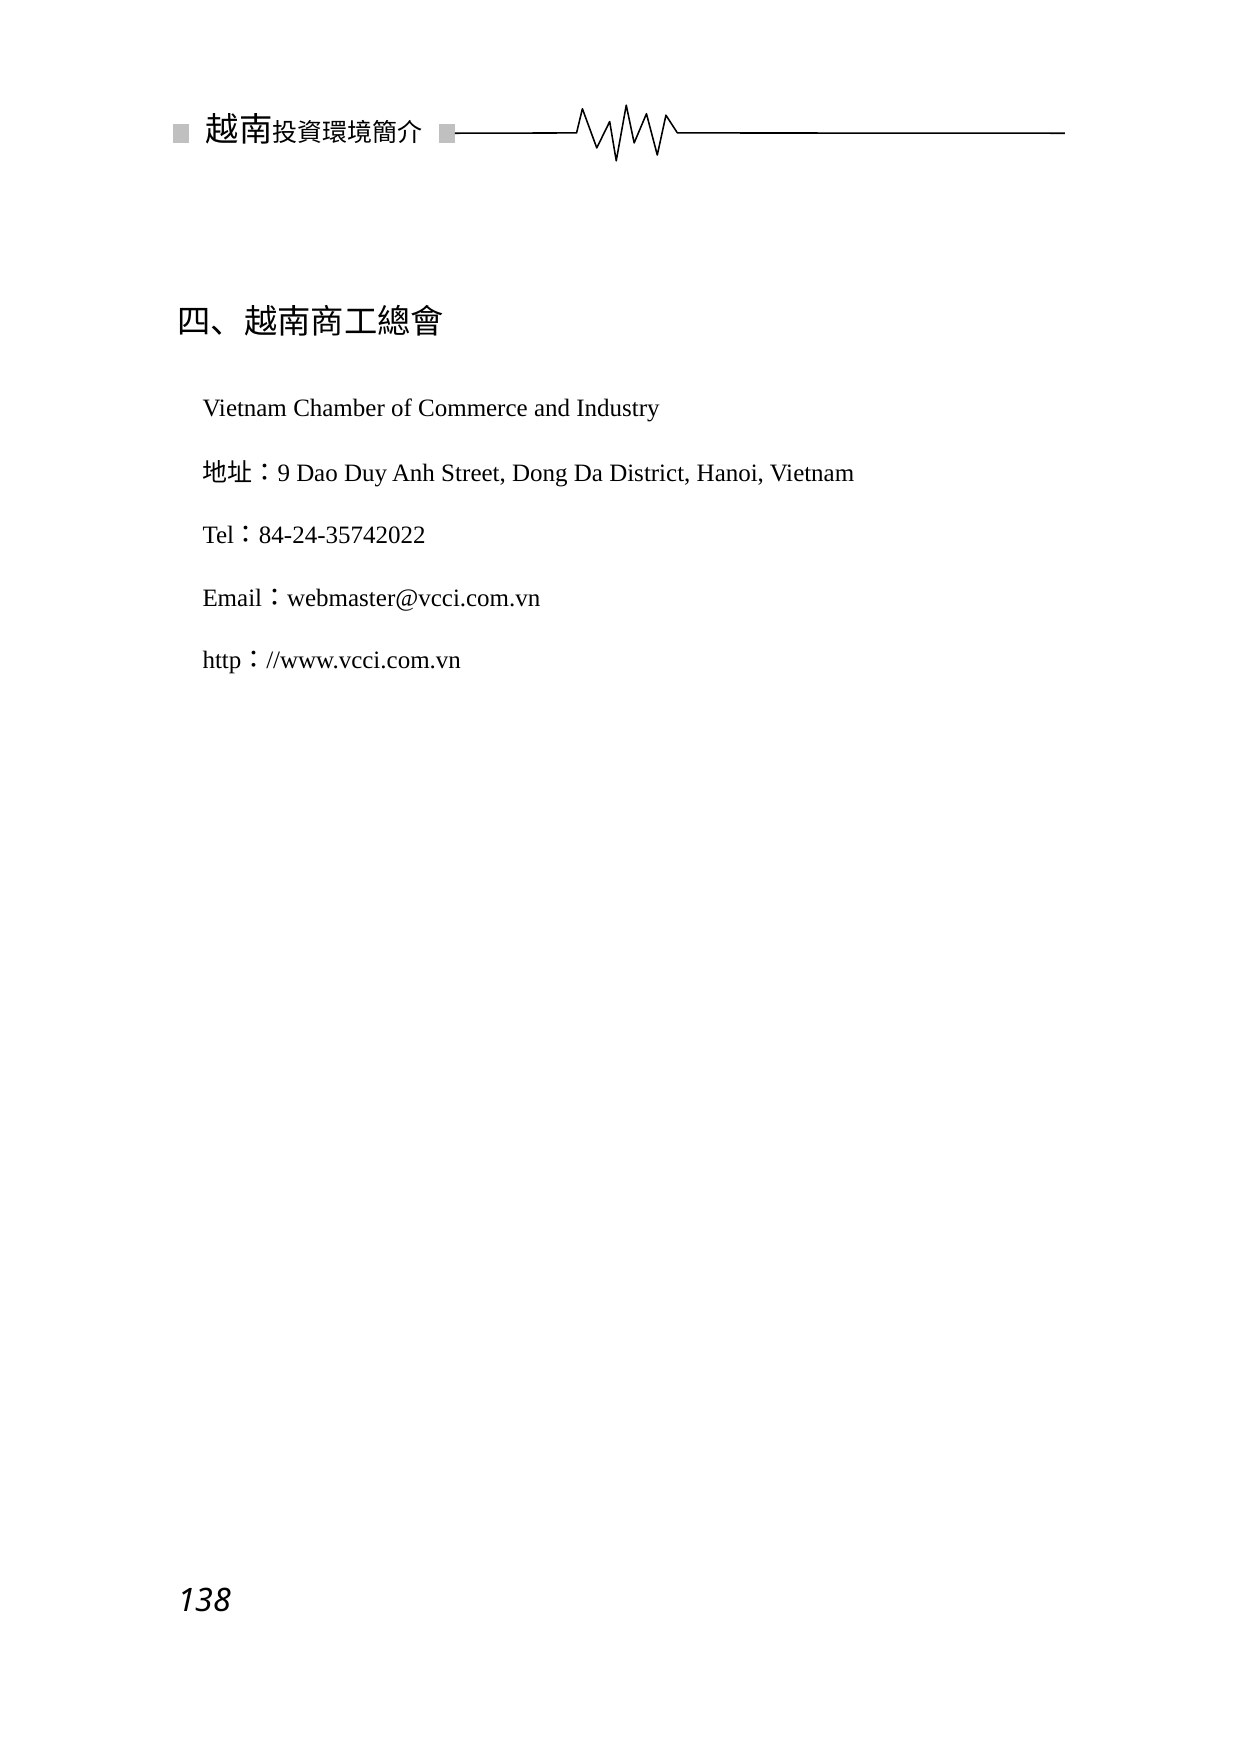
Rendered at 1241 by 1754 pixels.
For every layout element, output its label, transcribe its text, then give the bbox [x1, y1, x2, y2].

text 地址：9 Dao Duy Anh Street, Dong Da District, Hanoi, Vietnam [202, 429, 1063, 491]
text Vietnam Chamber of Commerce and Industry [202, 366, 1063, 429]
text Email：webmaster@vcci.com.vn [202, 554, 1063, 616]
text Tel：84-24-35742022 [202, 491, 1063, 554]
text http：//www.vcci.com.vn [202, 616, 1063, 679]
text 四、越南商工總會 [177, 277, 1063, 339]
